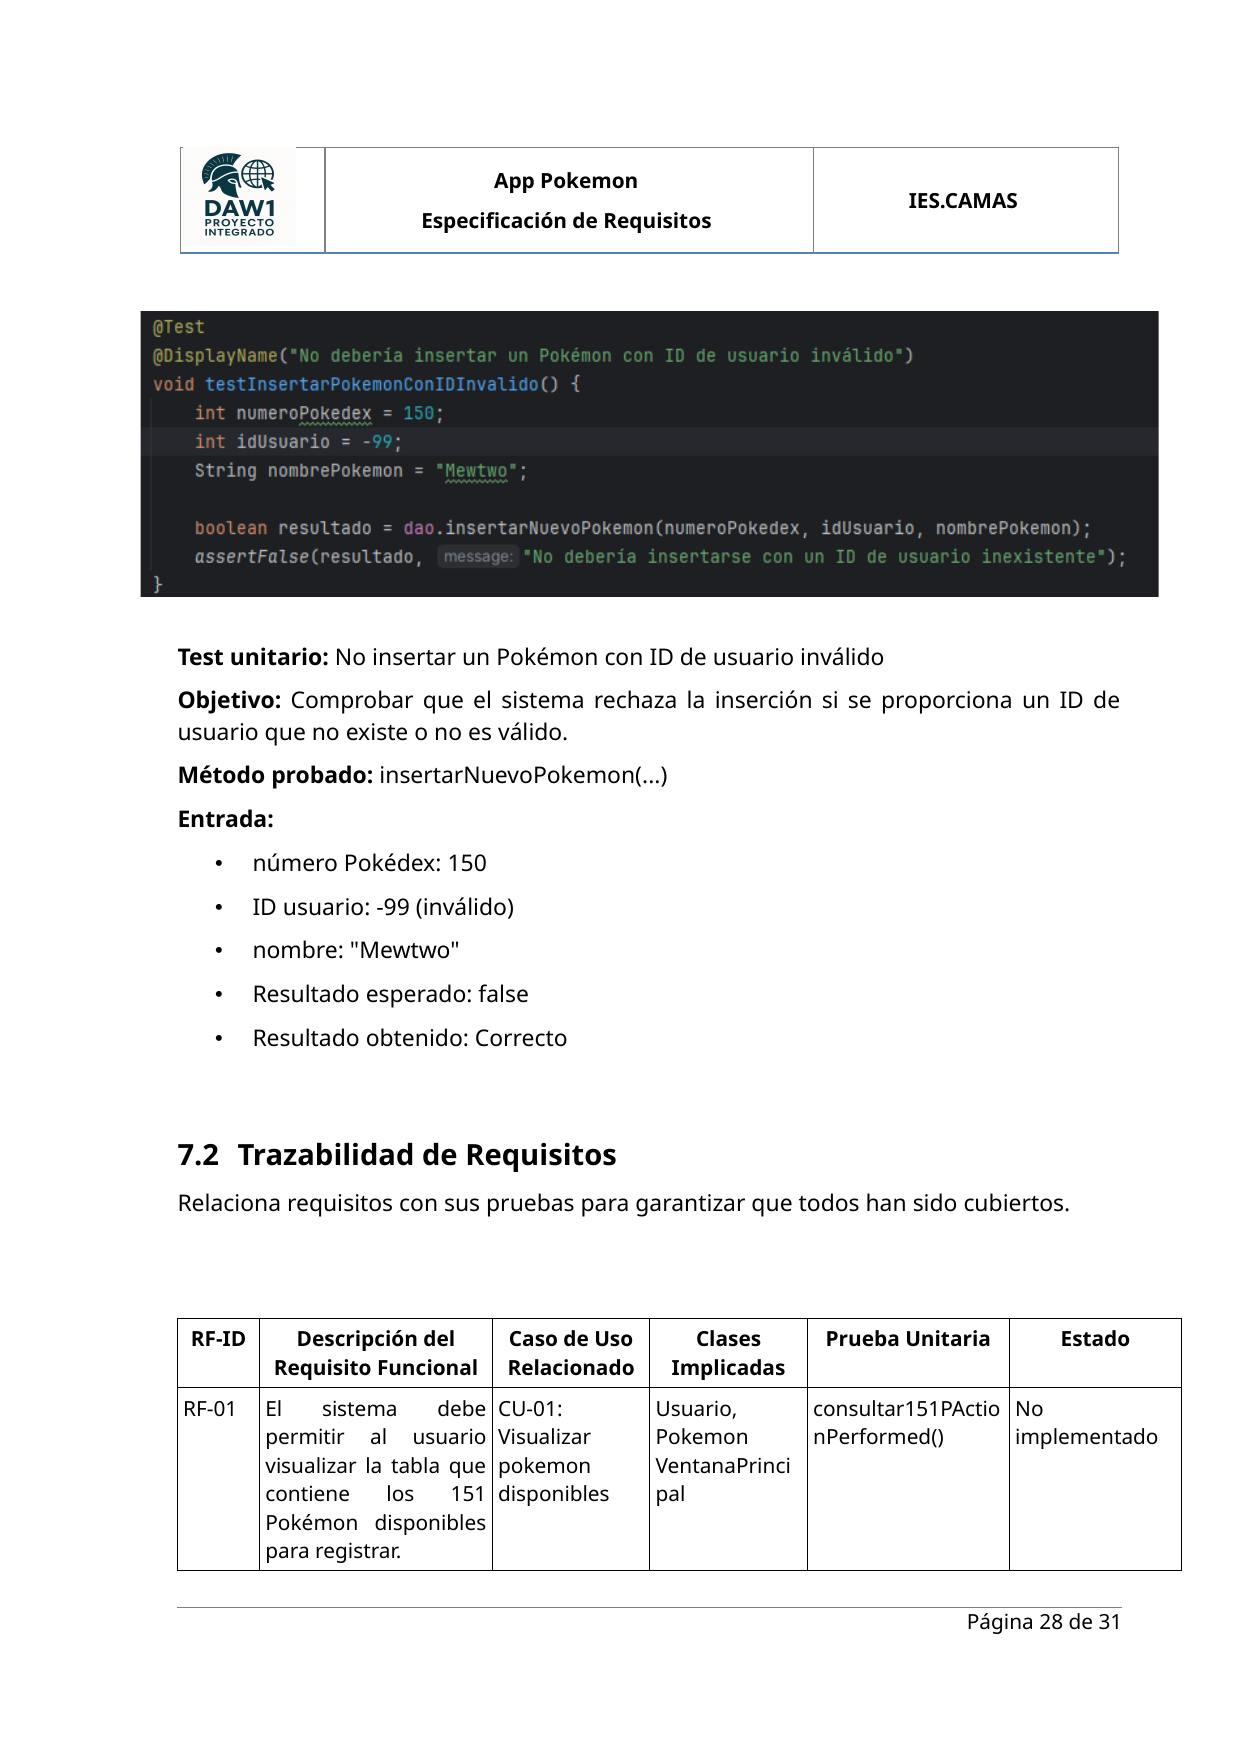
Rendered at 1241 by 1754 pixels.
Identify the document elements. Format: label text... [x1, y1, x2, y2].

table_cell No implementado [1010, 1388, 1181, 1570]
table_header Estado [1010, 1319, 1181, 1387]
list ID usuario: -99 (inválido) [215, 891, 1122, 922]
table_cell Usuario, Pokemon VentanaPrincipal [650, 1388, 807, 1570]
list número Pokédex: 150 [215, 847, 1122, 878]
table_header Prueba Unitaria [808, 1319, 1009, 1387]
text Entrada: [177, 803, 1122, 834]
text Relaciona requisitos con sus pruebas para garantizar que todos han sido cubiertos. [177, 1186, 1122, 1218]
picture [183, 147, 296, 246]
table_header Clases Implicadas [650, 1319, 807, 1387]
table_header RF-ID [178, 1319, 259, 1387]
table_header Caso de Uso Relacionado [493, 1319, 649, 1387]
list Resultado obtenido: Correcto [215, 1022, 1122, 1053]
subtitle Trazabilidad de Requisitos [177, 1134, 1122, 1174]
text Test unitario: No insertar un Pokémon con ID de usuario inválido [177, 641, 1122, 672]
table_cell El sistema debe permitir al usuario visualizar la tabla que contiene los 151 Pokémon disponibles para registrar. [260, 1388, 492, 1570]
text Método probado: insertarNuevoPokemon(...) [177, 759, 1122, 791]
table_cell RF-01 [178, 1388, 259, 1570]
table_cell consultar151PActionPerformed() [808, 1388, 1009, 1570]
text Objetivo: Comprobar que el sistema rechaza la inserción si se proporciona un ID de usuario que no existe o no es válido. [177, 684, 1122, 747]
list nombre: "Mewtwo" [215, 934, 1122, 966]
list Resultado esperado: false [215, 978, 1122, 1009]
table_cell CU-01: Visualizar pokemon disponibles [493, 1388, 649, 1570]
picture [140, 311, 1159, 597]
table_header Descripción del Requisito Funcional [260, 1319, 492, 1387]
